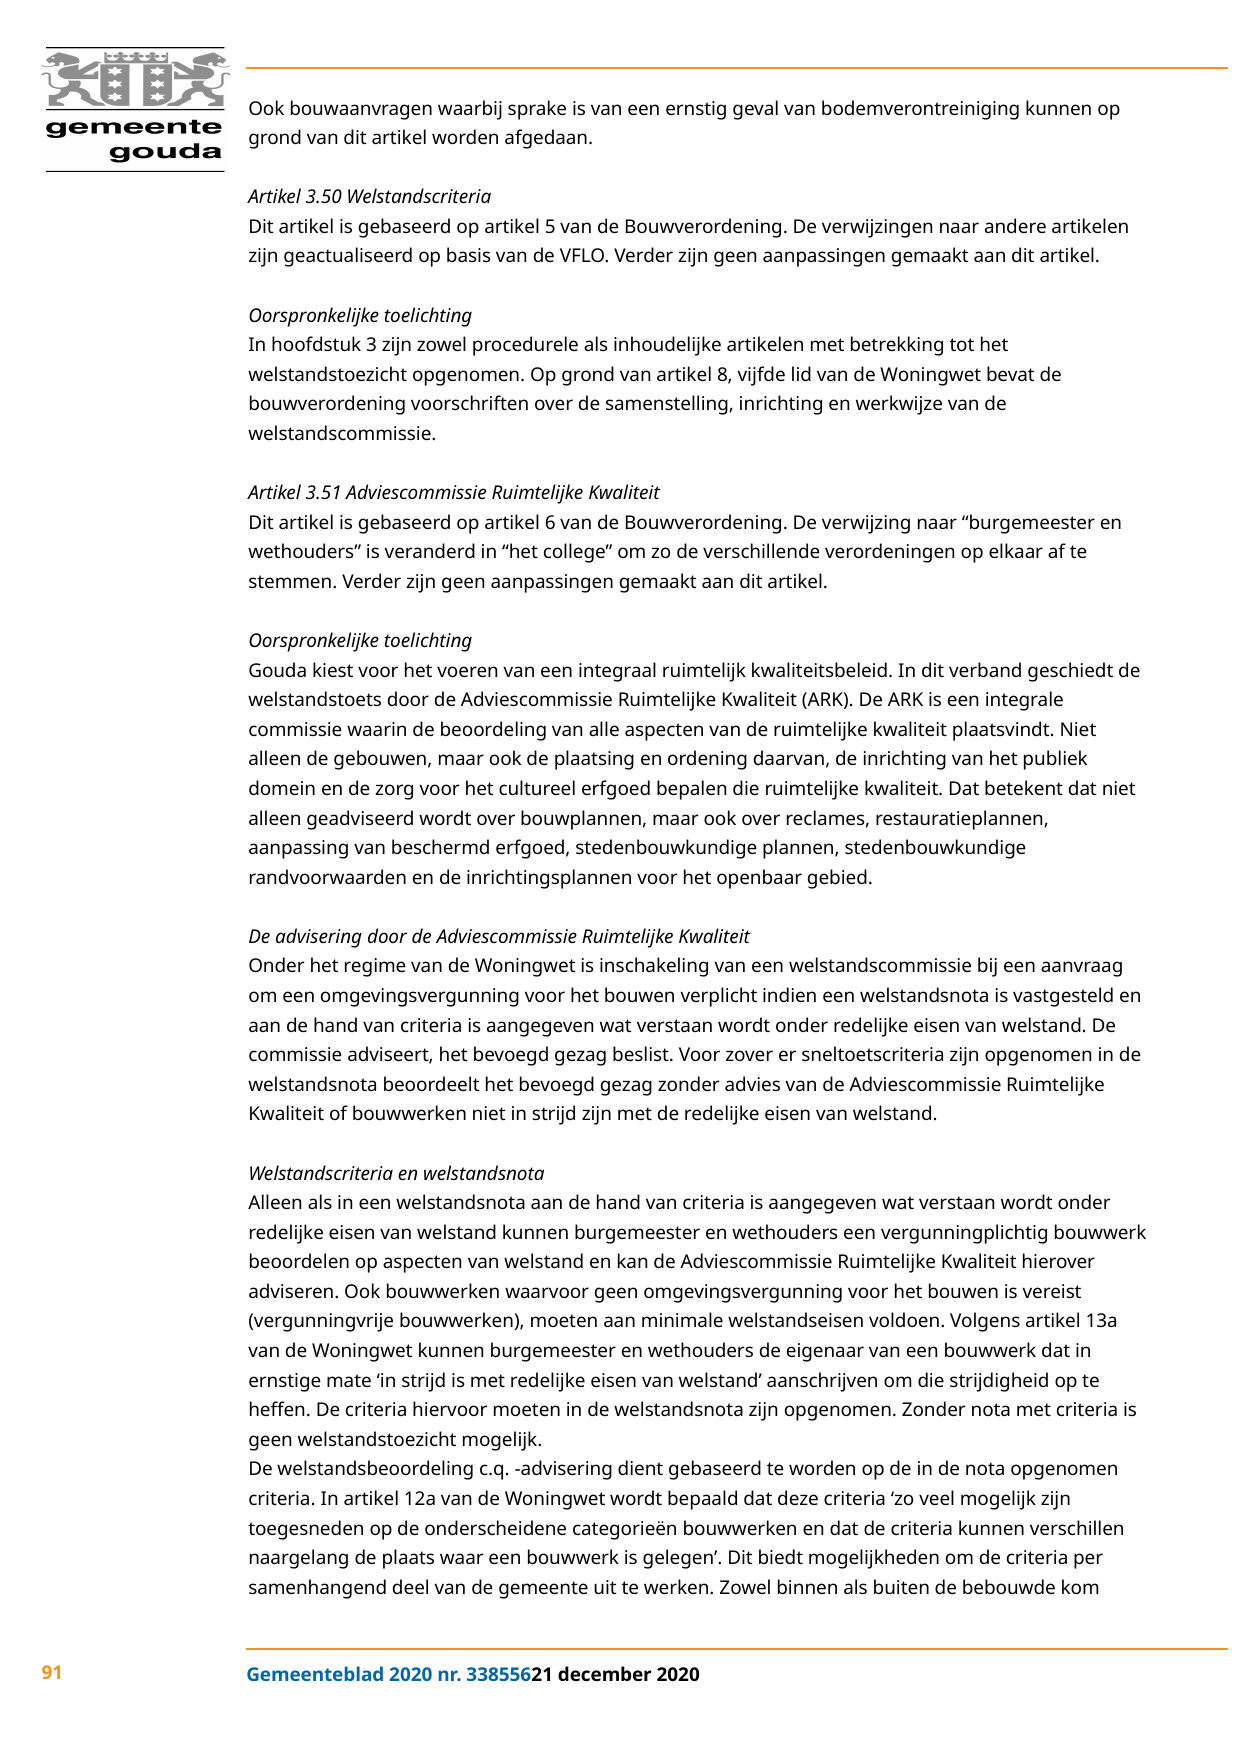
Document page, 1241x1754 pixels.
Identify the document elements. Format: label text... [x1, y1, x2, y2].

text Oorspronkelijke toelichting [248, 302, 1152, 328]
text Gouda kiest voor het voeren van een integraal ruimtelijk kwaliteitsbeleid. In dit verband geschiedt de welstandstoets door de Adviescommissie Ruimtelijke Kwaliteit (ARK). De ARK is een integrale commissie waarin de beoordeling van alle aspecten van de ruimtelijke kwaliteit plaatsvindt. Niet alleen de gebouwen, maar ook de plaatsing en ordening daarvan, de inrichting van het publiek domein en de zorg voor het cultureel erfgoed bepalen die ruimtelijke kwaliteit. Dat betekent dat niet alleen geadviseerd wordt over bouwplannen, maar ook over reclames, restauratieplannen, aanpassing van beschermd erfgoed, stedenbouwkundige plannen, stedenbouwkundige randvoorwaarden en de inrichtingsplannen voor het openbaar gebied. [248, 657, 1152, 890]
text Artikel 3.51 Adviescommissie Ruimtelijke Kwaliteit [248, 479, 1152, 505]
text De welstandsbeoordeling c.q. -advisering dient gebaseerd te worden op de in de nota opgenomen criteria. In artikel 12a van de Woningwet wordt bepaald dat deze criteria ‘zo veel mogelijk zijn toegesneden op de onderscheidene categorieën bouwwerken en dat de criteria kunnen verschillen naargelang de plaats waar een bouwwerk is gelegen’. Dit biedt mogelijkheden om de criteria per samenhangend deel van de gemeente uit te werken. Zowel binnen als buiten de bebouwde kom [248, 1456, 1152, 1600]
text Welstandscriteria en welstandsnota [248, 1160, 1152, 1186]
text Alleen als in een welstandsnota aan de hand van criteria is aangegeven wat verstaan wordt onder redelijke eisen van welstand kunnen burgemeester en wethouders een vergunningplichtig bouwwerk beoordelen op aspecten van welstand en kan de Adviescommissie Ruimtelijke Kwaliteit hierover adviseren. Ook bouwwerken waarvoor geen omgevingsvergunning voor het bouwen is vereist (vergunningvrije bouwwerken), moeten aan minimale welstandseisen voldoen. Volgens artikel 13a van de Woningwet kunnen burgemeester en wethouders de eigenaar van een bouwwerk dat in ernstige mate ‘in strijd is met redelijke eisen van welstand’ aanschrijven om die strijdigheid op te heffen. De criteria hiervoor moeten in de welstandsnota zijn opgenomen. Zonder nota met criteria is geen welstandstoezicht mogelijk. [248, 1189, 1152, 1452]
text Onder het regime van de Woningwet is inschakeling van een welstandscommissie bij een aanvraag om een omgevingsvergunning voor het bouwen verplicht indien een welstandsnota is vastgesteld en aan de hand van criteria is aangegeven wat verstaan wordt onder redelijke eisen van welstand. De commissie adviseert, het bevoegd gezag beslist. Voor zover er sneltoetscriteria zijn opgenomen in de welstandsnota beoordeelt het bevoegd gezag zonder advies van de Adviescommissie Ruimtelijke Kwaliteit of bouwwerken niet in strijd zijn met de redelijke eisen van welstand. [248, 953, 1152, 1126]
text In hoofdstuk 3 zijn zowel procedurele als inhoudelijke artikelen met betrekking tot het welstandstoezicht opgenomen. Op grond van artikel 8, vijfde lid van de Woningwet bevat de bouwverordening voorschriften over de samenstelling, inrichting en werkwijze van de welstandscommissie. [248, 331, 1152, 446]
text De advisering door de Adviescommissie Ruimtelijke Kwaliteit [248, 923, 1152, 949]
text Artikel 3.50 Welstandscriteria [248, 183, 1152, 209]
text Dit artikel is gebaseerd op artikel 5 van de Bouwverordening. De verwijzingen naar andere artikelen zijn geactualiseerd op basis van de VFLO. Verder zijn geen aanpassingen gemaakt aan dit artikel. [248, 213, 1152, 268]
text Oorspronkelijke toelichting [248, 627, 1152, 653]
text Ook bouwaanvragen waarbij sprake is van een ernstig geval van bodemverontreiniging kunnen op grond van dit artikel worden afgedaan. [248, 95, 1152, 150]
text Dit artikel is gebaseerd op artikel 6 van de Bouwverordening. De verwijzing naar “burgemeester en wethouders” is veranderd in “het college” om zo de verschillende verordeningen op elkaar af te stemmen. Verder zijn geen aanpassingen gemaakt aan dit artikel. [248, 509, 1152, 594]
picture [41, 47, 231, 172]
